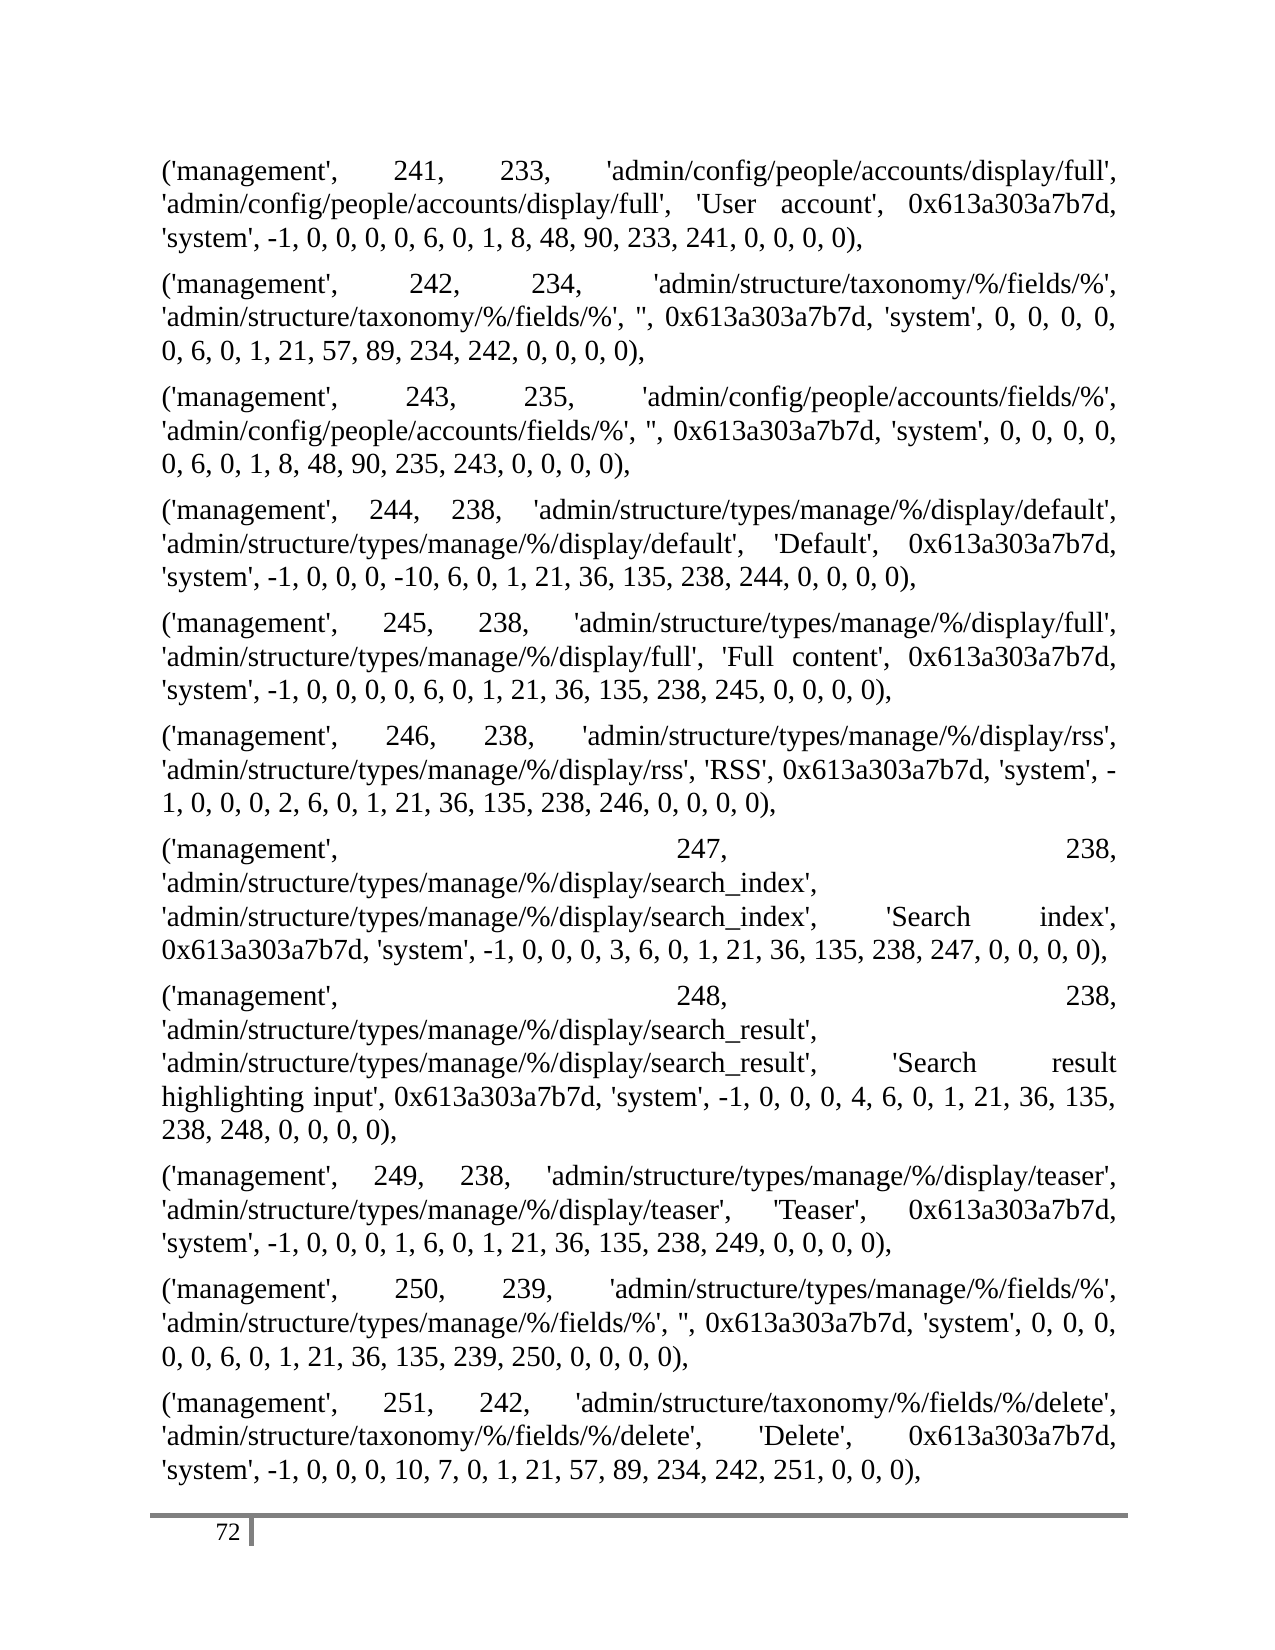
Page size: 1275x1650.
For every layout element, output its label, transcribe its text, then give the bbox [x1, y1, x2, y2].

text ('management', 244, 238, 'admin/structure/types/manage/%/display/default', 'admin/structure/types/manage/%/display/default', 'Default', 0x613a303a7b7d, 'system', -1, 0, 0, 0, -10, 6, 0, 1, 21, 36, 135, 238, 244, 0, 0, 0, 0), [161, 492, 1117, 593]
text ('management', 250, 239, 'admin/structure/types/manage/%/fields/%', 'admin/structure/types/manage/%/fields/%', '', 0x613a303a7b7d, 'system', 0, 0, 0, 0, 0, 6, 0, 1, 21, 36, 135, 239, 250, 0, 0, 0, 0), [161, 1272, 1117, 1372]
text ('management', 248, 238, 'admin/structure/types/manage/%/display/search_result', 'admin/structure/types/manage/%/display/search_result', 'Search result highlighting input', 0x613a303a7b7d, 'system', -1, 0, 0, 0, 4, 6, 0, 1, 21, 36, 135, 238, 248, 0, 0, 0, 0), [161, 978, 1117, 1146]
text ('management', 245, 238, 'admin/structure/types/manage/%/display/full', 'admin/structure/types/manage/%/display/full', 'Full content', 0x613a303a7b7d, 'system', -1, 0, 0, 0, 0, 6, 0, 1, 21, 36, 135, 238, 245, 0, 0, 0, 0), [161, 605, 1117, 706]
text ('management', 251, 242, 'admin/structure/taxonomy/%/fields/%/delete', 'admin/structure/taxonomy/%/fields/%/delete', 'Delete', 0x613a303a7b7d, 'system', -1, 0, 0, 0, 10, 7, 0, 1, 21, 57, 89, 234, 242, 251, 0, 0, 0), [161, 1385, 1117, 1485]
text ('management', 243, 235, 'admin/config/people/accounts/fields/%', 'admin/config/people/accounts/fields/%', '', 0x613a303a7b7d, 'system', 0, 0, 0, 0, 0, 6, 0, 1, 8, 48, 90, 235, 243, 0, 0, 0, 0), [161, 379, 1117, 480]
text ('management', 241, 233, 'admin/config/people/accounts/display/full', 'admin/config/people/accounts/display/full', 'User account', 0x613a303a7b7d, 'system', -1, 0, 0, 0, 0, 6, 0, 1, 8, 48, 90, 233, 241, 0, 0, 0, 0), [161, 153, 1117, 253]
text ('management', 247, 238, 'admin/structure/types/manage/%/display/search_index', 'admin/structure/types/manage/%/display/search_index', 'Search index', 0x613a303a7b7d, 'system', -1, 0, 0, 0, 3, 6, 0, 1, 21, 36, 135, 238, 247, 0, 0, 0, 0), [161, 832, 1117, 966]
text ('management', 242, 234, 'admin/structure/taxonomy/%/fields/%', 'admin/structure/taxonomy/%/fields/%', '', 0x613a303a7b7d, 'system', 0, 0, 0, 0, 0, 6, 0, 1, 21, 57, 89, 234, 242, 0, 0, 0, 0), [161, 266, 1117, 367]
text ('management', 246, 238, 'admin/structure/types/manage/%/display/rss', 'admin/structure/types/manage/%/display/rss', 'RSS', 0x613a303a7b7d, 'system', -1, 0, 0, 0, 2, 6, 0, 1, 21, 36, 135, 238, 246, 0, 0, 0, 0), [161, 718, 1117, 819]
text ('management', 249, 238, 'admin/structure/types/manage/%/display/teaser', 'admin/structure/types/manage/%/display/teaser', 'Teaser', 0x613a303a7b7d, 'system', -1, 0, 0, 0, 1, 6, 0, 1, 21, 36, 135, 238, 249, 0, 0, 0, 0), [161, 1158, 1117, 1259]
